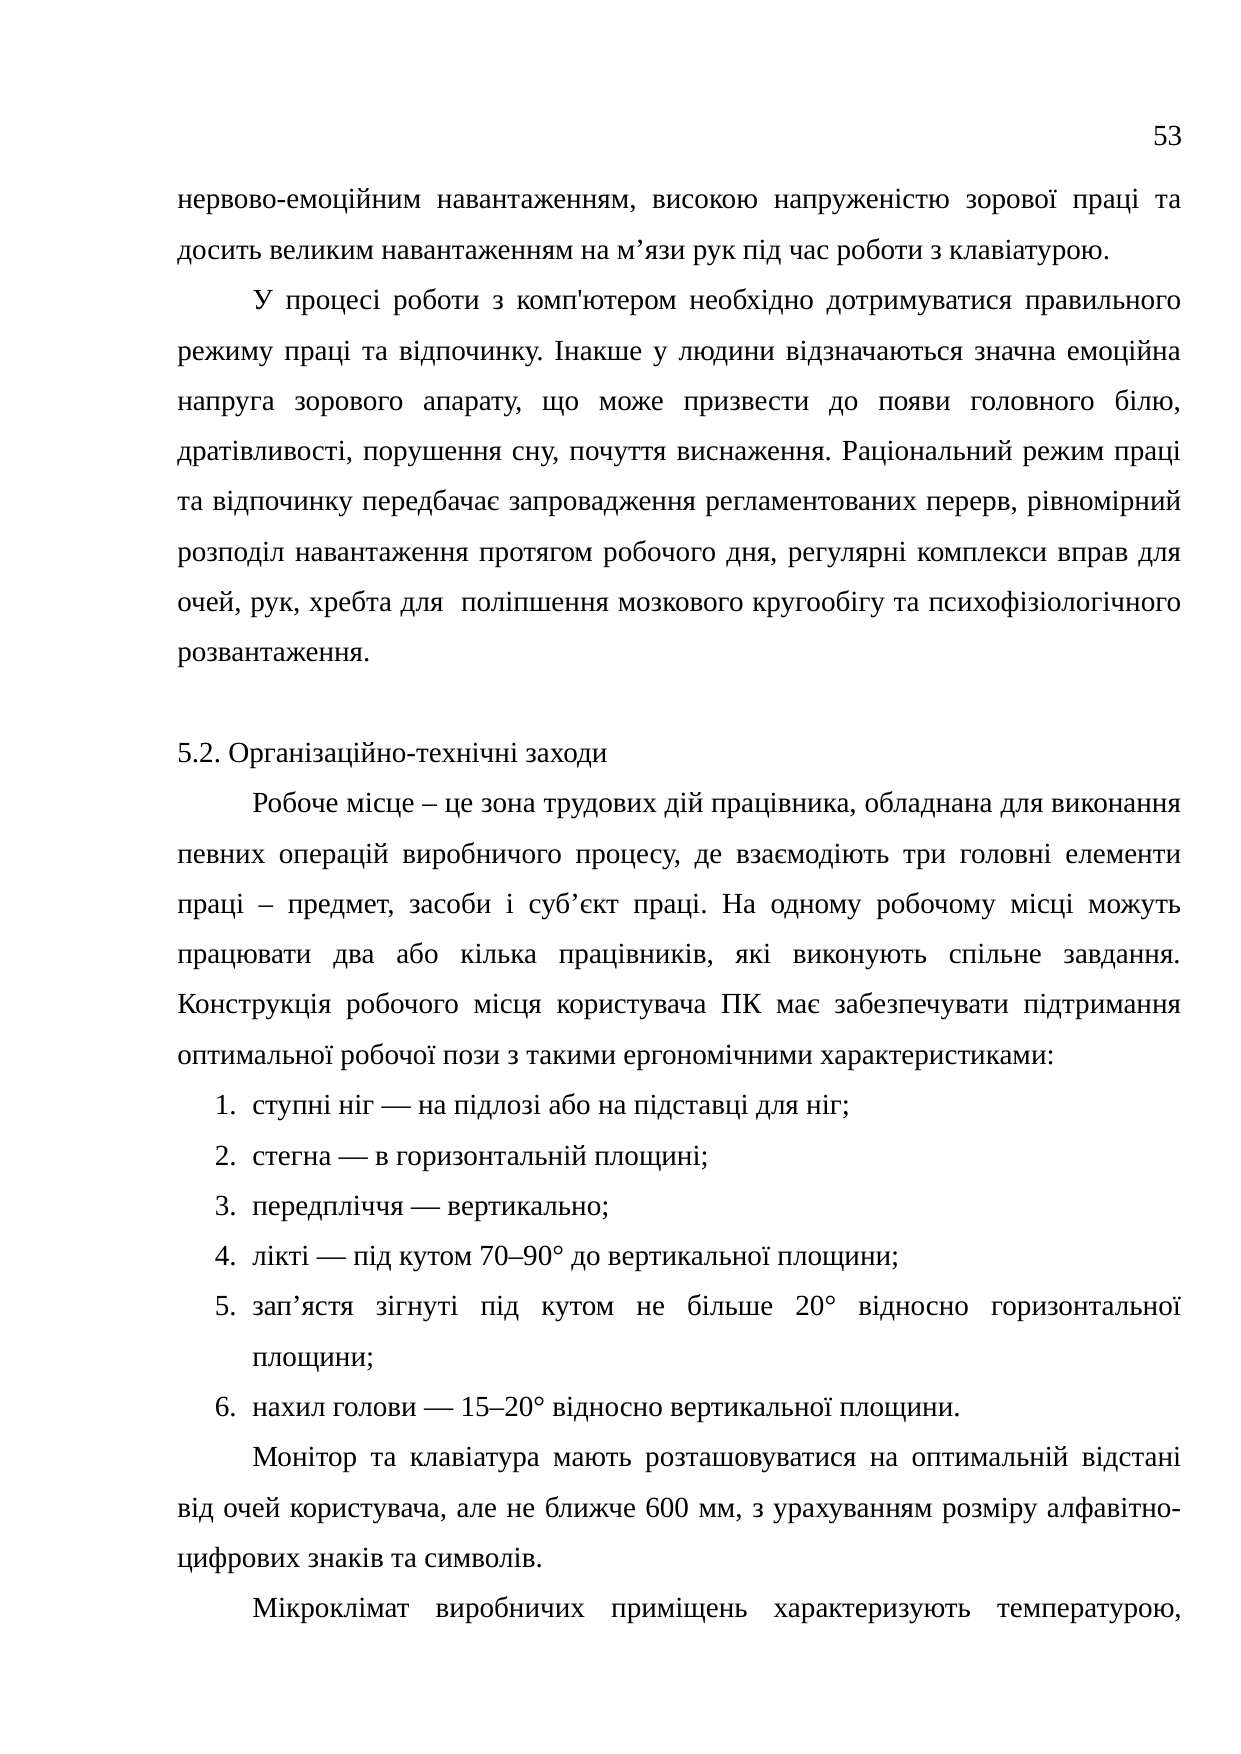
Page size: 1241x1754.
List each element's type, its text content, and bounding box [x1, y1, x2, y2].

text Мікроклімат виробничих приміщень характеризують температурою, [177, 1590, 1182, 1624]
text нервово-емоційним навантаженням, високою напруженістю зорової праці та досить великим навантаженням на м’язи рук під час роботи з клавіатурою. [177, 182, 1182, 266]
list передпліччя — вертикально; [214, 1188, 1182, 1221]
text 5.2. Організаційно-технічні заходи [177, 735, 1182, 769]
list лікті — під кутом 70–90° до вертикальної площини; [214, 1238, 1182, 1272]
text У процесі роботи з комп'ютером необхідно дотримуватися правильного режиму праці та відпочинку. Інакше у людини відзначаються значна емоційна напруга зорового апарату, що може призвести до появи головного білю, дратівливості, порушення сну, почуття виснаження. Раціональний режим праці та відпочинку передбачає запровадження регламентованих перерв, рівномірний розподіл навантаження протягом робочого дня, регулярні комплекси вправ для очей, рук, хребта для поліпшення мозкового кругообігу та психофізіологічного розвантаження. [177, 282, 1182, 668]
text Монітор та клавіатура мають розташовуватися на оптимальній відстані від очей користувача, але не ближче 600 мм, з урахуванням розміру алфавітно-цифрових знаків та символів. [177, 1439, 1182, 1574]
list нахил голови — 15–20° відносно вертикальної площини. [214, 1389, 1182, 1423]
text Робоче місце – це зона трудових дій працівника, обладнана для виконання певних операцій виробничого процесу, де взаємодіють три головні елементи праці – предмет, засоби і суб’єкт праці. На одному робочому місці можуть працювати два або кілька працівників, які виконують спільне завдання. Конструкція робочого місця користувача ПК має забезпечувати підтримання оптимальної робочої пози з такими ергономічними характеристиками: [177, 785, 1182, 1071]
list ступні ніг — на підлозі або на підставці для ніг; [214, 1087, 1182, 1121]
list стегна — в горизонтальній площині; [214, 1138, 1182, 1171]
list зап’ястя зігнуті під кутом не більше 20° відносно горизонтальної площини; [214, 1288, 1182, 1372]
